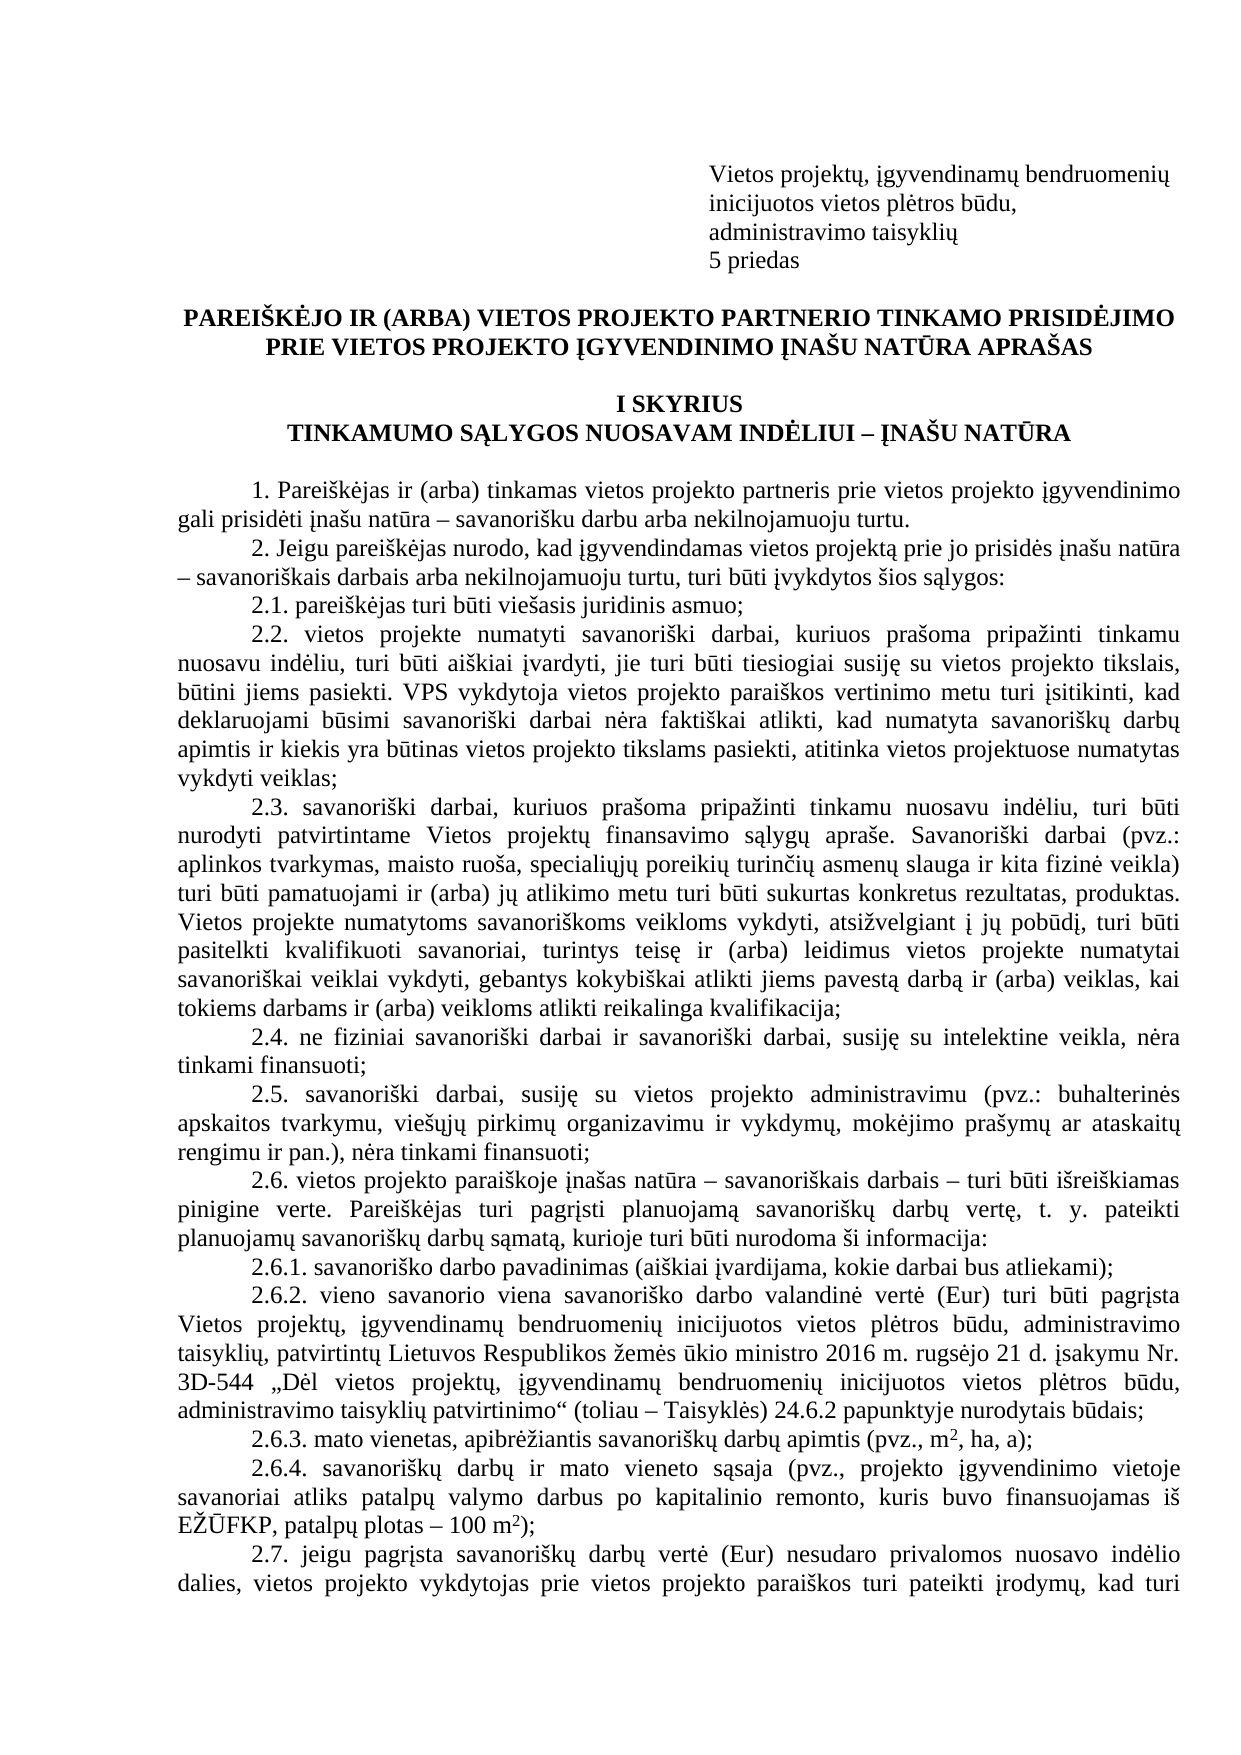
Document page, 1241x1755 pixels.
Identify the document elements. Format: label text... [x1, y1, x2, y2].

text 2.7. jeigu pagrįsta savanoriškų darbų vertė (Eur) nesudaro privalomos nuosavo indėlio dalies, vietos projekto vykdytojas prie vietos projekto paraiškos turi pateikti įrodymų, kad turi [177, 1539, 1181, 1597]
text 2.6.3. mato vienetas, apibrėžiantis savanoriškų darbų apimtis (pvz., m2, ha, a); [177, 1424, 1181, 1453]
text Vietos projektų, įgyvendinamų bendruomenių [709, 159, 1181, 188]
text 1. Pareiškėjas ir (arba) tinkamas vietos projekto partneris prie vietos projekto įgyvendinimo gali prisidėti įnašu natūra – savanorišku darbu arba nekilnojamuoju turtu. [177, 476, 1181, 533]
text 2.5. savanoriški darbai, susiję su vietos projekto administravimu (pvz.: buhalterinės apskaitos tvarkymu, viešųjų pirkimų organizavimu ir vykdymų, mokėjimo prašymų ar ataskaitų rengimu ir pan.), nėra tinkami finansuoti; [177, 1079, 1181, 1166]
text 2.6.2. vieno savanorio viena savanoriško darbo valandinė vertė (Eur) turi būti pagrįsta Vietos projektų, įgyvendinamų bendruomenių inicijuotos vietos plėtros būdu, administravimo taisyklių, patvirtintų Lietuvos Respublikos žemės ūkio ministro 2016 m. rugsėjo 21 d. įsakymu Nr. 3D-544 „Dėl vietos projektų, įgyvendinamų bendruomenių inicijuotos vietos plėtros būdu, administravimo taisyklių patvirtinimo“ (toliau – Taisyklės) 24.6.2 papunktyje nurodytais būdais; [177, 1281, 1181, 1424]
text 2.2. vietos projekte numatyti savanoriški darbai, kuriuos prašoma pripažinti tinkamu nuosavu indėliu, turi būti aiškiai įvardyti, jie turi būti tiesiogiai susiję su vietos projekto tikslais, būtini jiems pasiekti. VPS vykdytoja vietos projekto paraiškos vertinimo metu turi įsitikinti, kad deklaruojami būsimi savanoriški darbai nėra faktiškai atlikti, kad numatyta savanoriškų darbų apimtis ir kiekis yra būtinas vietos projekto tikslams pasiekti, atitinka vietos projektuose numatytas vykdyti veiklas; [177, 619, 1181, 792]
text inicijuotos vietos plėtros būdu, [709, 188, 1181, 217]
text 2. Jeigu pareiškėjas nurodo, kad įgyvendindamas vietos projektą prie jo prisidės įnašu natūra – savanoriškais darbais arba nekilnojamuoju turtu, turi būti įvykdytos šios sąlygos: [177, 533, 1181, 591]
text administravimo taisyklių [709, 217, 1181, 246]
text 2.6.1. savanoriško darbo pavadinimas (aiškiai įvardijama, kokie darbai bus atliekami); [177, 1252, 1181, 1281]
text 2.6. vietos projekto paraiškoje įnašas natūra – savanoriškais darbais – turi būti išreiškiamas pinigine verte. Pareiškėjas turi pagrįsti planuojamą savanoriškų darbų vertę, t. y. pateikti planuojamų savanoriškų darbų sąmatą, kurioje turi būti nurodoma ši informacija: [177, 1166, 1181, 1252]
text 2.1. pareiškėjas turi būti viešasis juridinis asmuo; [177, 591, 1181, 619]
text I SKYRIUS [177, 389, 1181, 418]
text TINKAMUMO SĄLYGOS NUOSAVAM INDĖLIUI – ĮNAŠU NATŪRA [177, 418, 1181, 447]
text PAREIŠKĖJO IR (ARBA) VIETOS PROJEKTO PARTNERIO TINKAMO PRISIDĖJIMO PRIE VIETOS PROJEKTO ĮGYVENDINIMO ĮNAŠU NATŪRA APRAŠAS [177, 303, 1181, 361]
text 2.3. savanoriški darbai, kuriuos prašoma pripažinti tinkamu nuosavu indėliu, turi būti nurodyti patvirtintame Vietos projektų finansavimo sąlygų apraše. Savanoriški darbai (pvz.: aplinkos tvarkymas, maisto ruoša, specialiųjų poreikių turinčių asmenų slauga ir kita fizinė veikla) turi būti pamatuojami ir (arba) jų atlikimo metu turi būti sukurtas konkretus rezultatas, produktas. Vietos projekte numatytoms savanoriškoms veikloms vykdyti, atsižvelgiant į jų pobūdį, turi būti pasitelkti kvalifikuoti savanoriai, turintys teisę ir (arba) leidimus vietos projekte numatytai savanoriškai veiklai vykdyti, gebantys kokybiškai atlikti jiems pavestą darbą ir (arba) veiklas, kai tokiems darbams ir (arba) veikloms atlikti reikalinga kvalifikacija; [177, 792, 1181, 1022]
text 5 priedas [177, 246, 1181, 274]
text 2.4. ne fiziniai savanoriški darbai ir savanoriški darbai, susiję su intelektine veikla, nėra tinkami finansuoti; [177, 1022, 1181, 1079]
text 2.6.4. savanoriškų darbų ir mato vieneto sąsaja (pvz., projekto įgyvendinimo vietoje savanoriai atliks patalpų valymo darbus po kapitalinio remonto, kuris buvo finansuojamas iš EŽŪFKP, patalpų plotas – 100 m2); [177, 1453, 1181, 1539]
